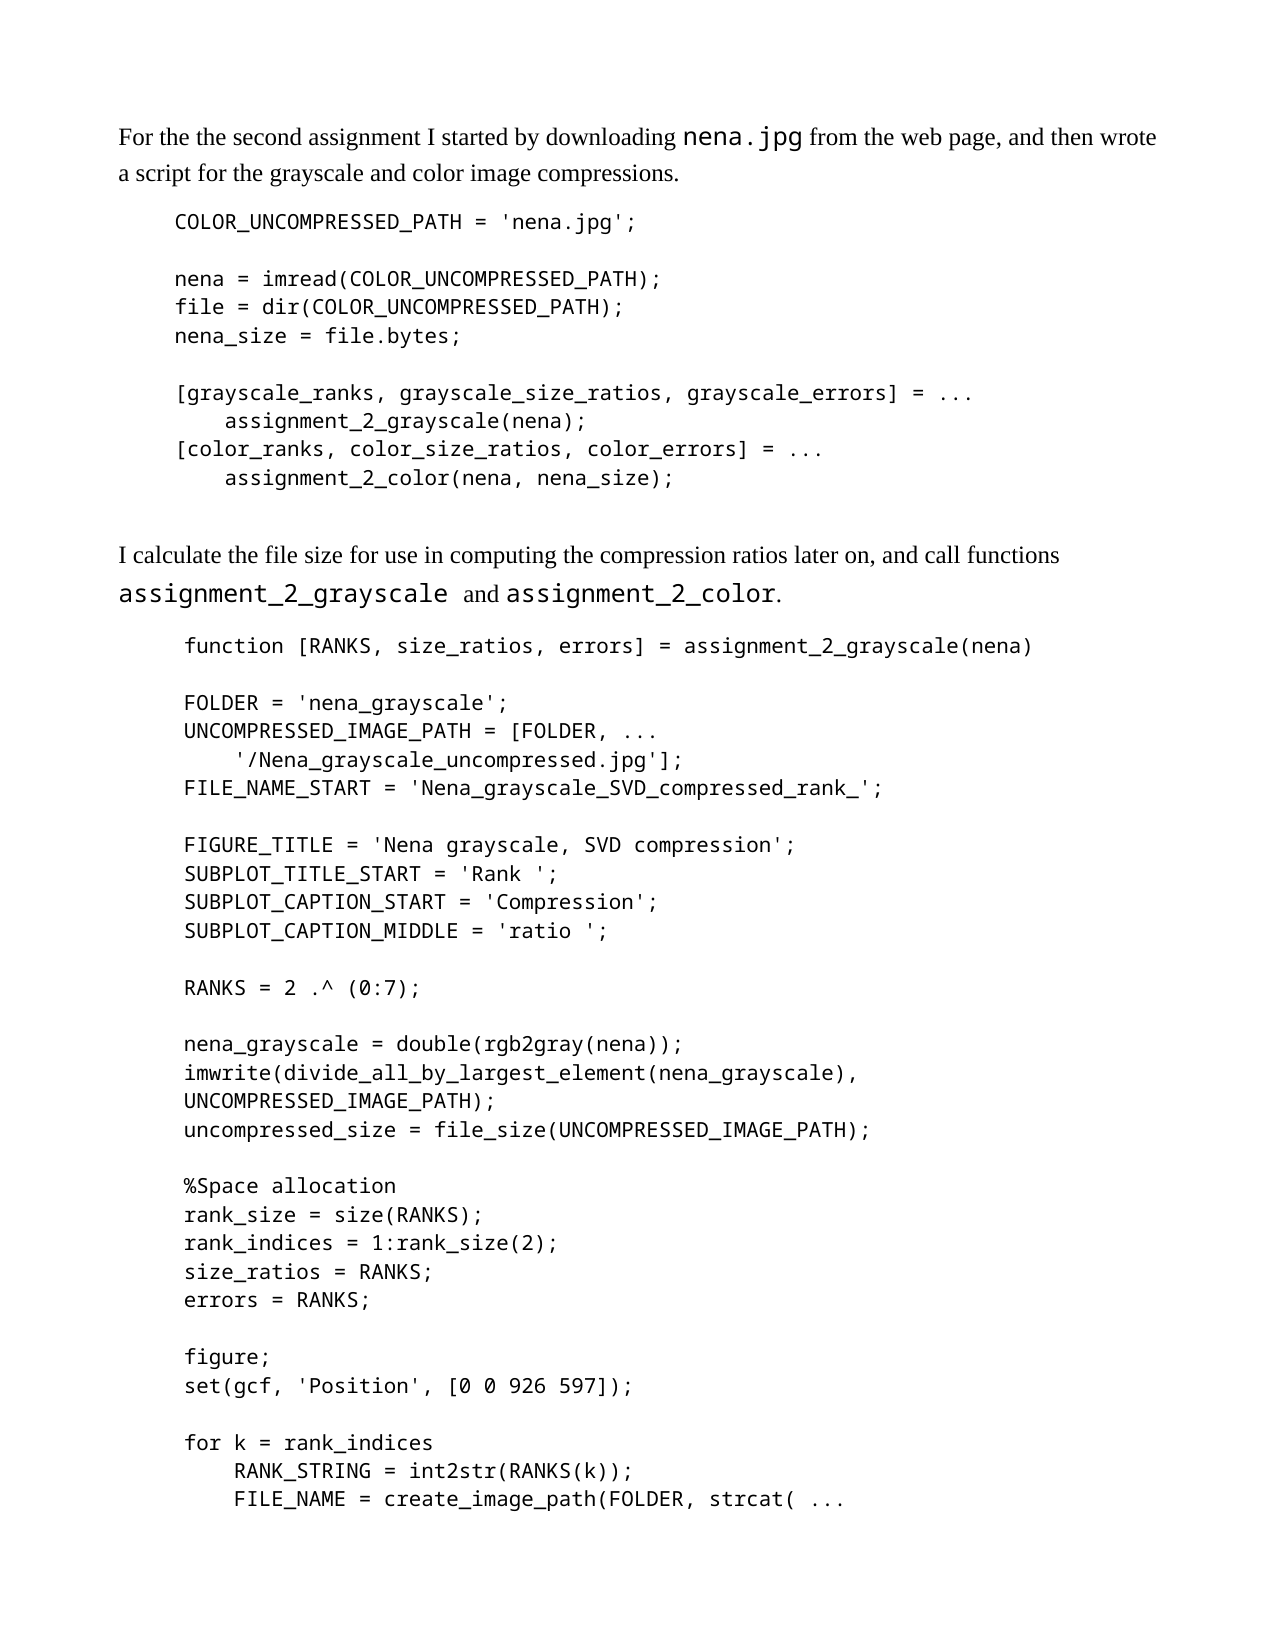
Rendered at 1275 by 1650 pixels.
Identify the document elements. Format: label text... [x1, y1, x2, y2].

text RANK_STRING = int2str(RANKS(k)); [184, 1456, 1157, 1484]
text nena = imread(COLOR_UNCOMPRESSED_PATH); [174, 264, 1157, 292]
text %Space allocation [184, 1172, 1157, 1200]
text I calculate the file size for use in computing the compression ratios later on, and call functions assignment_2_grayscale and assignment_2_color. [118, 540, 1157, 610]
text FOLDER = 'nena_grayscale'; [184, 688, 1157, 717]
text file = dir(COLOR_UNCOMPRESSED_PATH); [174, 292, 1157, 321]
text rank_indices = 1:rank_size(2); [184, 1228, 1157, 1257]
text size_ratios = RANKS; [184, 1257, 1157, 1285]
text '/Nena_grayscale_uncompressed.jpg']; [184, 745, 1157, 773]
text SUBPLOT_CAPTION_START = 'Compression'; [184, 887, 1157, 916]
text imwrite(divide_all_by_largest_element(nena_grayscale), UNCOMPRESSED_IMAGE_PATH); [184, 1058, 1157, 1115]
text figure; [184, 1342, 1157, 1371]
text assignment_2_color(nena, nena_size); [174, 463, 1157, 491]
text function [RANKS, size_ratios, errors] = assignment_2_grayscale(nena) [184, 631, 1157, 660]
text FIGURE_TITLE = 'Nena grayscale, SVD compression'; [184, 830, 1157, 859]
text RANKS = 2 .^ (0:7); [184, 973, 1157, 1001]
text [color_ranks, color_size_ratios, color_errors] = ... [174, 434, 1157, 463]
text [grayscale_ranks, grayscale_size_ratios, grayscale_errors] = ... [174, 378, 1157, 406]
text For the the second assignment I started by downloading nena.jpg from the web page, and then wrote a script for the grayscale and color image compressions. [118, 118, 1157, 187]
text COLOR_UNCOMPRESSED_PATH = 'nena.jpg'; [174, 207, 1157, 235]
text SUBPLOT_CAPTION_MIDDLE = 'ratio '; [184, 916, 1157, 944]
text SUBPLOT_TITLE_START = 'Rank '; [184, 859, 1157, 887]
text nena_grayscale = double(rgb2gray(nena)); [184, 1029, 1157, 1058]
text assignment_2_grayscale(nena); [174, 406, 1157, 434]
text rank_size = size(RANKS); [184, 1200, 1157, 1228]
text for k = rank_indices [184, 1428, 1157, 1456]
text FILE_NAME_START = 'Nena_grayscale_SVD_compressed_rank_'; [184, 773, 1157, 802]
text set(gcf, 'Position', [0 0 926 597]); [184, 1371, 1157, 1399]
text UNCOMPRESSED_IMAGE_PATH = [FOLDER, ... [184, 717, 1157, 745]
text nena_size = file.bytes; [174, 321, 1157, 349]
text uncompressed_size = file_size(UNCOMPRESSED_IMAGE_PATH); [184, 1115, 1157, 1143]
text FILE_NAME = create_image_path(FOLDER, strcat( ... [184, 1484, 1157, 1513]
text errors = RANKS; [184, 1285, 1157, 1314]
